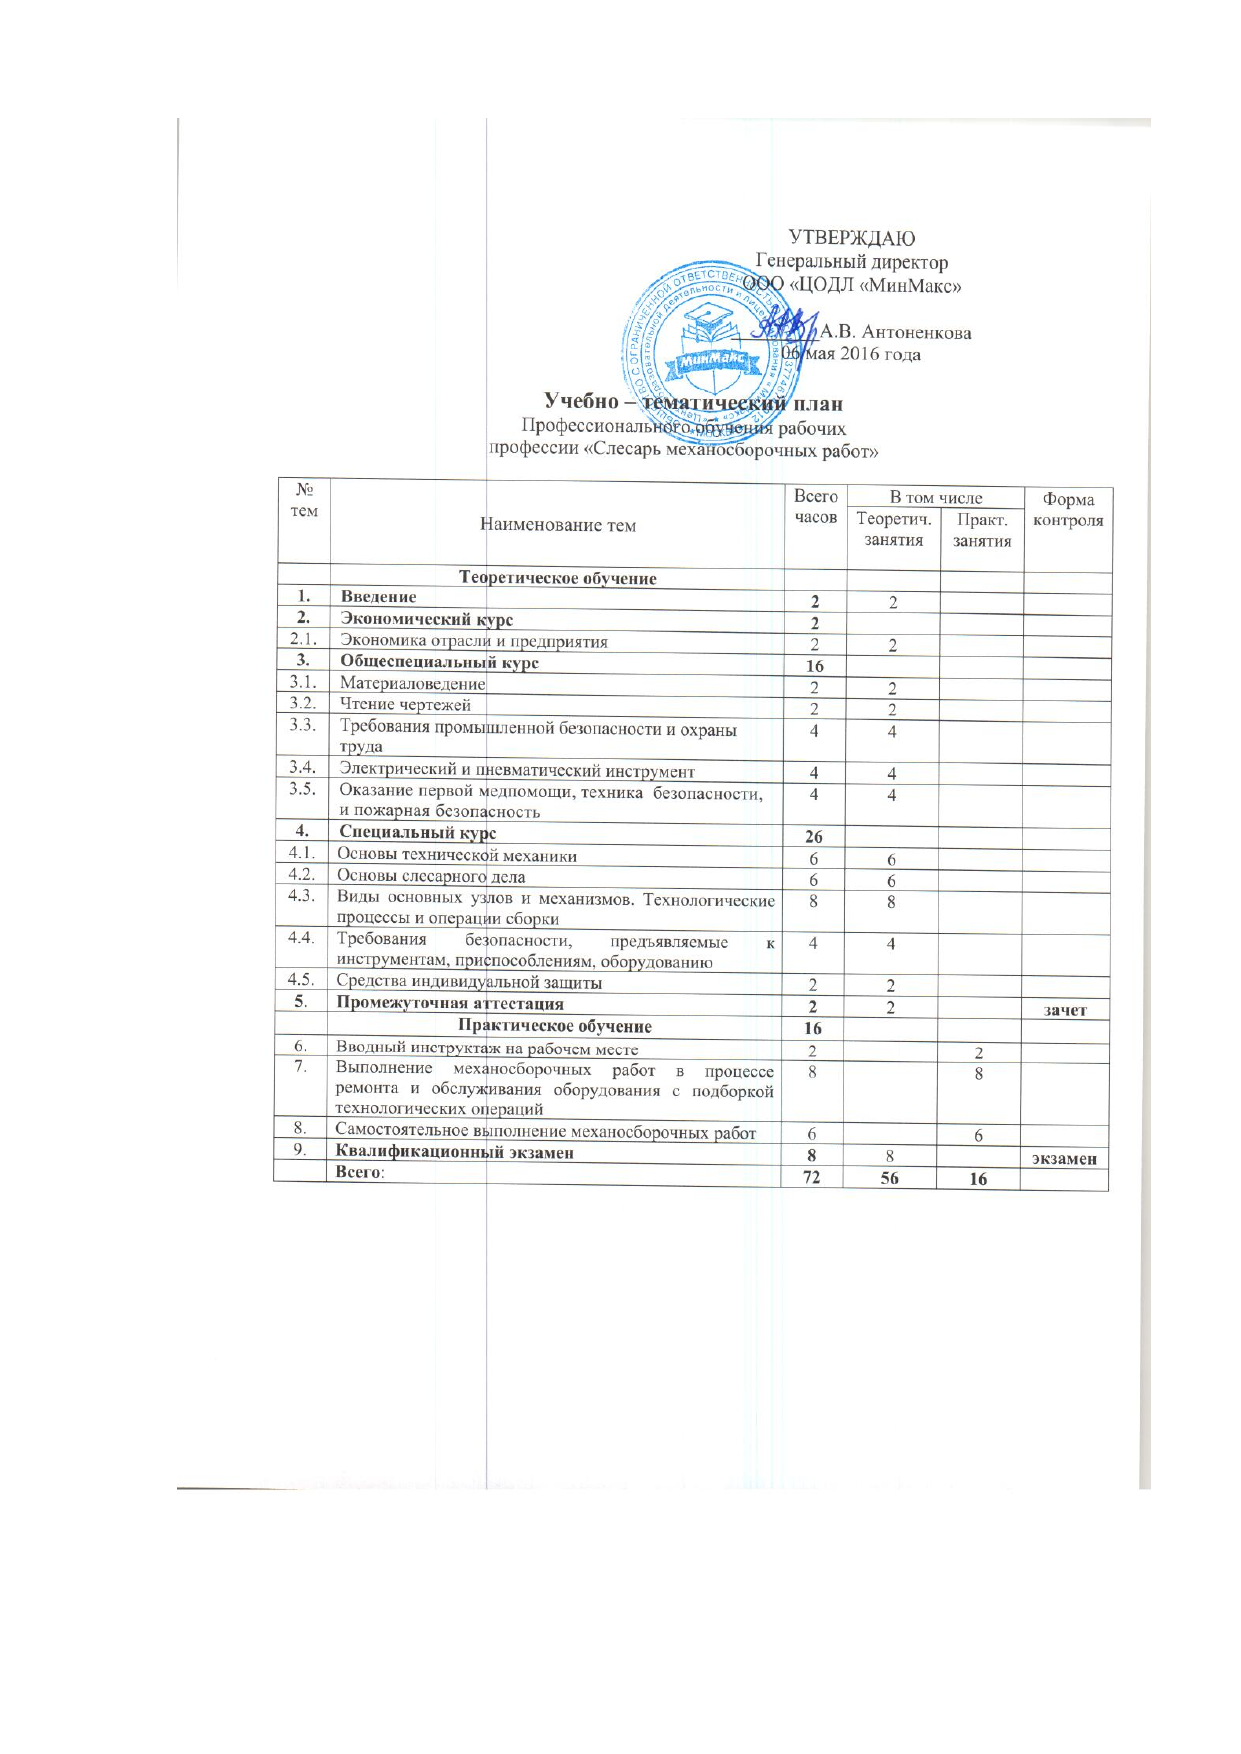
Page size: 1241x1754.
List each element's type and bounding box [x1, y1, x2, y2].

picture [177, 118, 1151, 1495]
